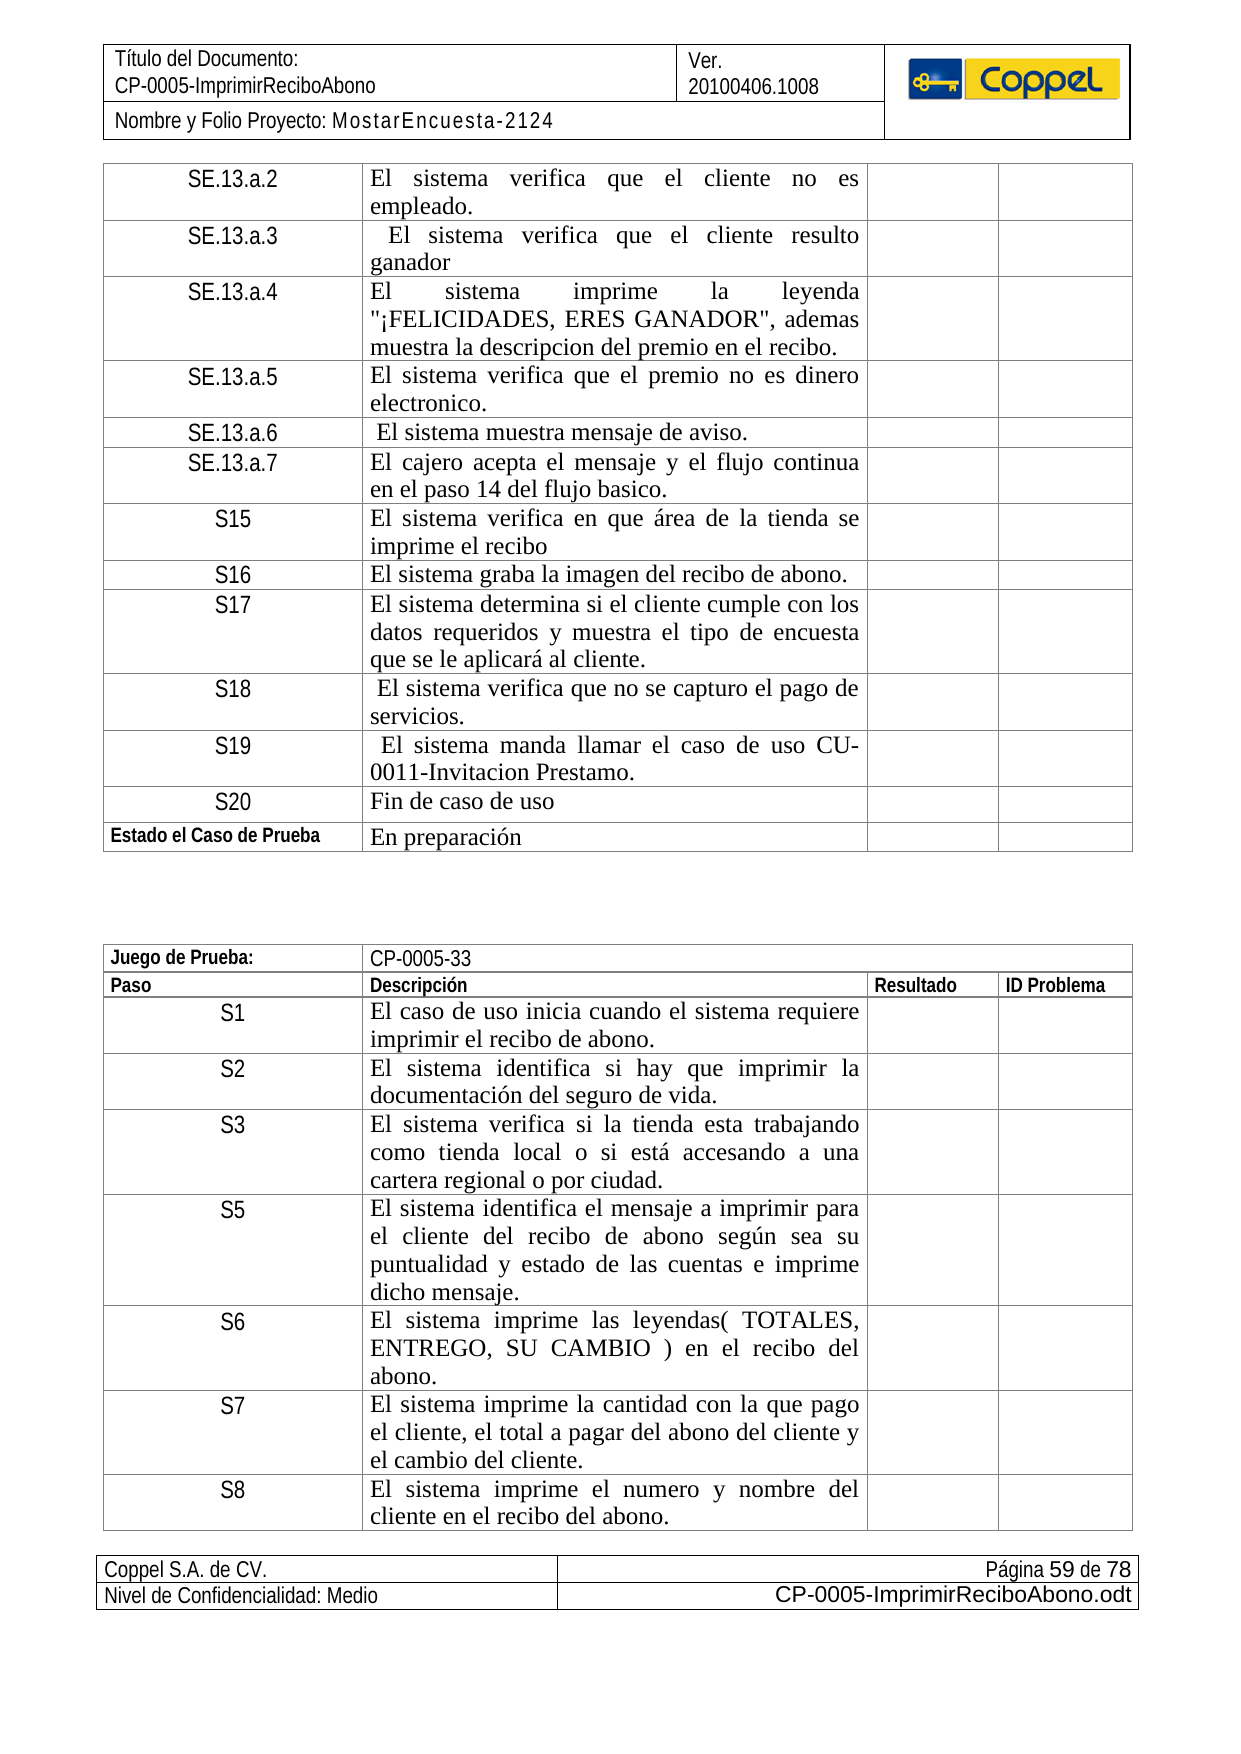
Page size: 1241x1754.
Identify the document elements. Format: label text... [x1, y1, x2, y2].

table_cell [999, 448, 1132, 503]
table_cell El sistema manda llamar el caso de uso CU-0011-Invitacion Prestamo. [363, 731, 867, 786]
table_cell El sistema verifica en que área de la tienda se imprime el recibo [363, 504, 867, 559]
table_cell S3 [104, 1110, 362, 1193]
table_cell S6 [104, 1306, 362, 1389]
table_cell SE.13.a.4 [104, 277, 362, 360]
table_cell El sistema imprime la cantidad con la que pago el cliente, el total a pagar del abono del cliente y el cambio del cliente. [363, 1391, 867, 1474]
table_cell S2 [104, 1054, 362, 1109]
table_cell S18 [104, 674, 362, 730]
table_cell [999, 1475, 1132, 1530]
table_cell Resultado [868, 973, 998, 996]
table_cell [868, 787, 998, 822]
table_cell [999, 823, 1132, 851]
table_cell [999, 1110, 1132, 1193]
table_cell [868, 448, 998, 503]
table_cell [868, 221, 998, 276]
table_cell [999, 164, 1132, 220]
table_cell El sistema verifica que el premio no es dinero electronico. [363, 361, 867, 417]
table_cell Fin de caso de uso [363, 787, 867, 822]
table_cell S19 [104, 731, 362, 786]
table_cell [868, 164, 998, 220]
table_cell [868, 1195, 998, 1305]
table_header CP-0005-33 [363, 945, 1132, 971]
table_cell SE.13.a.5 [104, 361, 362, 417]
table_cell [999, 1195, 1132, 1305]
table_cell S7 [104, 1391, 362, 1474]
table_cell S20 [104, 787, 362, 822]
table_cell S8 [104, 1475, 362, 1530]
table_cell Descripción [363, 973, 867, 996]
table_cell El sistema imprime las leyendas( TOTALES, ENTREGO, SU CAMBIO ) en el recibo del abono. [363, 1306, 867, 1389]
table_cell [999, 998, 1132, 1053]
table_cell El cajero acepta el mensaje y el flujo continua en el paso 14 del flujo basico. [363, 448, 867, 503]
table_cell S17 [104, 590, 362, 673]
table_cell El sistema identifica el mensaje a imprimir para el cliente del recibo de abono según sea su puntualidad y estado de las cuentas e imprime dicho mensaje. [363, 1195, 867, 1305]
table_cell S16 [104, 561, 362, 589]
table_cell [999, 731, 1132, 786]
table_cell [868, 1306, 998, 1389]
table_cell [868, 1054, 998, 1109]
table_header Juego de Prueba: [104, 945, 362, 971]
table_cell El sistema graba la imagen del recibo de abono. [363, 561, 867, 589]
table_cell El sistema verifica que el cliente no es empleado. [363, 164, 867, 220]
table_cell El sistema verifica que el cliente resulto ganador [363, 221, 867, 276]
table_cell El sistema imprime la leyenda "¡FELICIDADES, ERES GANADOR", ademas muestra la descripcion del premio en el recibo. [363, 277, 867, 360]
table_cell [868, 823, 998, 851]
table_cell Paso [104, 973, 362, 996]
table_cell [868, 1391, 998, 1474]
table_cell [999, 504, 1132, 559]
table_cell El sistema imprime el numero y nombre del cliente en el recibo del abono. [363, 1475, 867, 1530]
table_cell [999, 418, 1132, 447]
table_cell SE.13.a.6 [104, 418, 362, 447]
table_cell SE.13.a.7 [104, 448, 362, 503]
table_cell [999, 787, 1132, 822]
table_cell [999, 277, 1132, 360]
table_cell [999, 1391, 1132, 1474]
table_cell El sistema verifica que no se capturo el pago de servicios. [363, 674, 867, 730]
table_cell [999, 590, 1132, 673]
table_cell SE.13.a.3 [104, 221, 362, 276]
table_cell [868, 418, 998, 447]
table_cell [999, 361, 1132, 417]
table_cell [868, 277, 998, 360]
table_cell [868, 590, 998, 673]
table_cell [999, 1054, 1132, 1109]
table_cell SE.13.a.2 [104, 164, 362, 220]
table_cell [868, 504, 998, 559]
table_cell El sistema verifica si la tienda esta trabajando como tienda local o si está accesando a una cartera regional o por ciudad. [363, 1110, 867, 1193]
table_cell [999, 561, 1132, 589]
table_cell [868, 1110, 998, 1193]
table_cell [868, 731, 998, 786]
table_cell S15 [104, 504, 362, 559]
table_cell En preparación [363, 823, 867, 851]
table_cell [868, 1475, 998, 1530]
table_cell [868, 674, 998, 730]
table_cell ID Problema [999, 973, 1132, 996]
table_cell El sistema identifica si hay que imprimir la documentación del seguro de vida. [363, 1054, 867, 1109]
table_cell [999, 674, 1132, 730]
table_cell El caso de uso inicia cuando el sistema requiere imprimir el recibo de abono. [363, 998, 867, 1053]
table_cell [999, 221, 1132, 276]
table_cell S1 [104, 998, 362, 1053]
table_cell El sistema determina si el cliente cumple con los datos requeridos y muestra el tipo de encuesta que se le aplicará al cliente. [363, 590, 867, 673]
table_cell [999, 1306, 1132, 1389]
table_cell [868, 361, 998, 417]
table_cell [868, 998, 998, 1053]
table_cell [868, 561, 998, 589]
table_cell Estado el Caso de Prueba [104, 823, 362, 851]
table_cell S5 [104, 1195, 362, 1305]
table_cell El sistema muestra mensaje de aviso. [363, 418, 867, 447]
